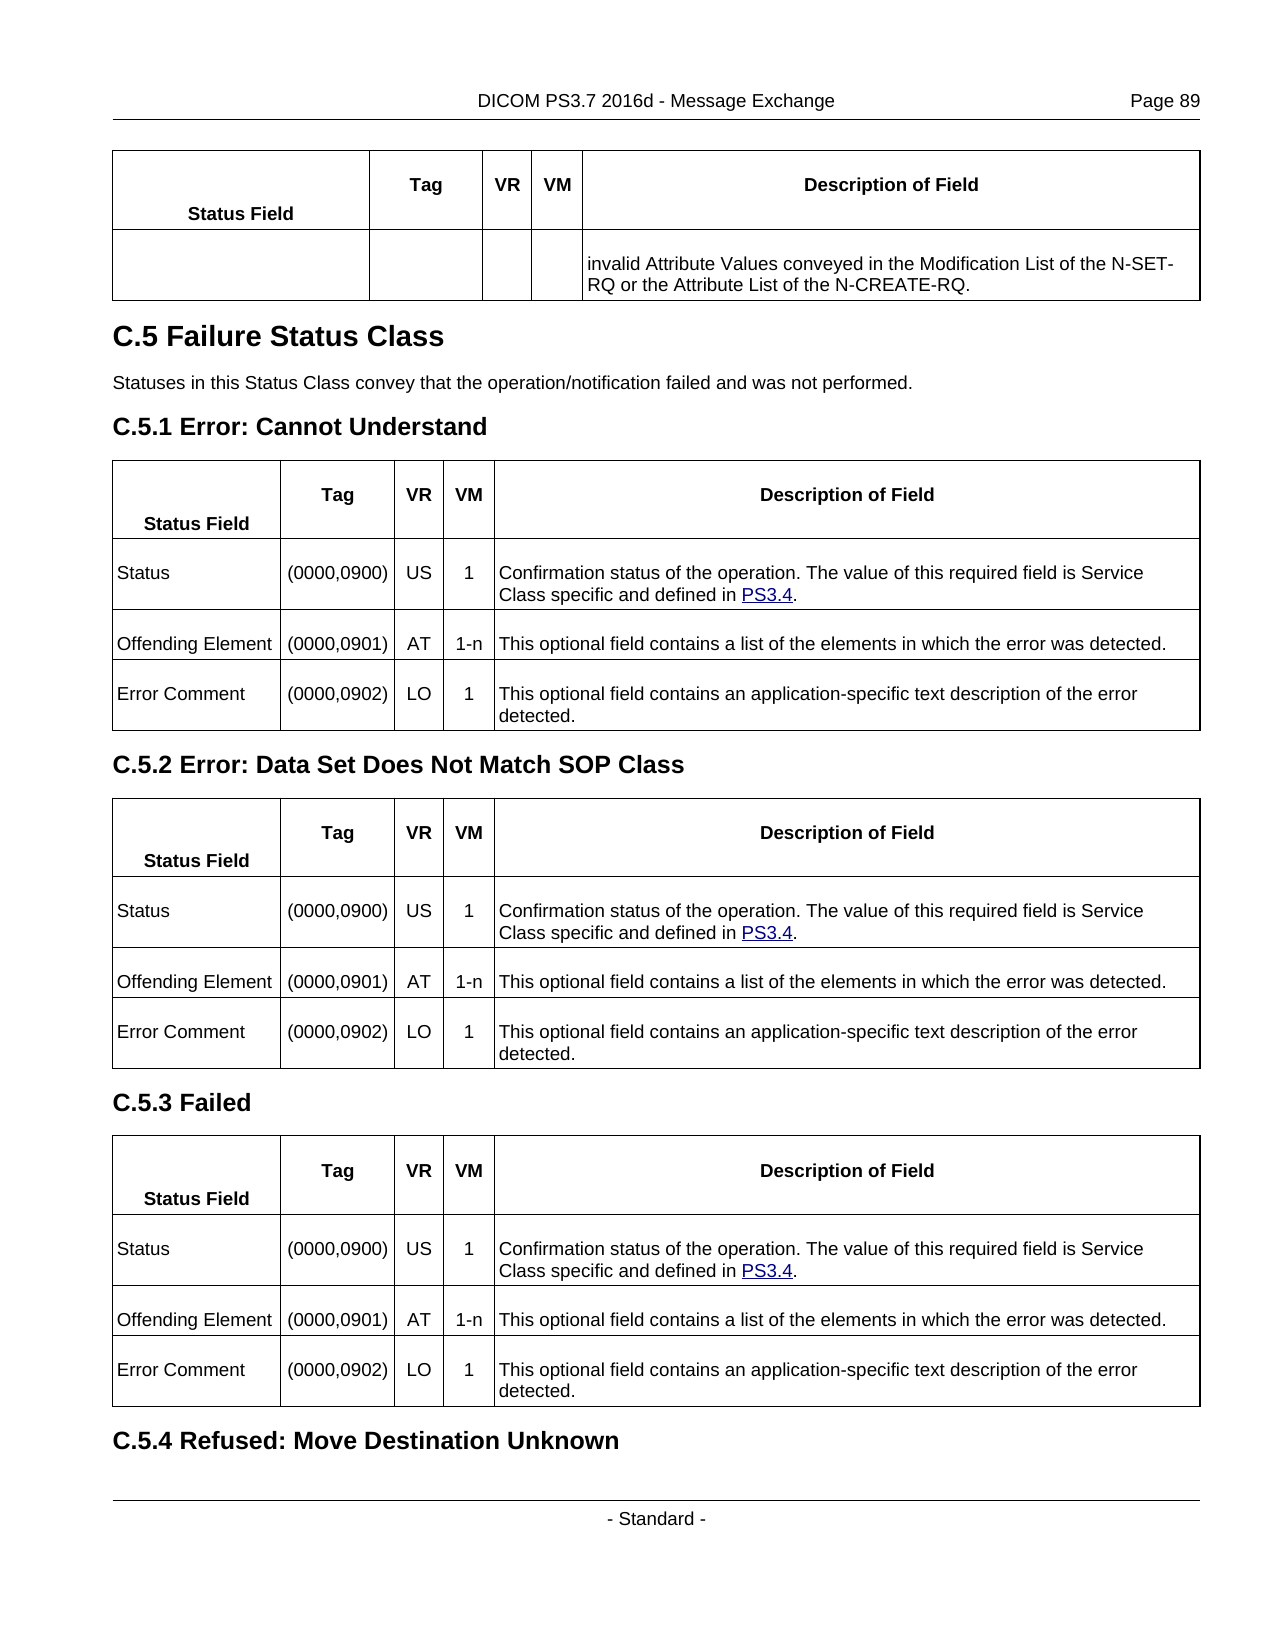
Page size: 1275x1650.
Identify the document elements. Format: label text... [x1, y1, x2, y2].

text C.5.4 Refused: Move Destination Unknown [112, 1426, 1200, 1454]
table_cell Offending Element [113, 948, 280, 997]
table_cell AT [395, 948, 443, 997]
table_cell AT [395, 610, 443, 659]
table_header Status Field [113, 799, 280, 876]
table_cell LO [395, 998, 443, 1068]
table_cell Confirmation status of the operation. The value of this required field is Service Class specific and defined in PS3.4. [495, 1215, 1199, 1285]
table_cell Confirmation status of the operation. The value of this required field is Service Class specific and defined in PS3.4. [495, 877, 1199, 947]
table_cell This optional field contains an application-specific text description of the error detected. [495, 998, 1199, 1068]
table_header Description of Field [495, 1136, 1199, 1214]
table_cell Error Comment [113, 1336, 280, 1406]
table_cell Status [113, 877, 280, 947]
table_cell Confirmation status of the operation. The value of this required field is Service Class specific and defined in PS3.4. [495, 539, 1199, 609]
table_header Tag [281, 461, 394, 538]
table_cell [370, 230, 482, 300]
table_header VM [444, 799, 494, 876]
table_header Status Field [113, 1136, 280, 1214]
table_cell (0000,0902) [281, 660, 394, 730]
table_header VR [483, 151, 531, 228]
table_cell US [395, 539, 443, 609]
table_header Status Field [113, 151, 369, 228]
table_cell (0000,0901) [281, 610, 394, 659]
table_cell 1 [444, 1336, 494, 1406]
table_cell (0000,0901) [281, 948, 394, 997]
table_header Tag [281, 1136, 394, 1214]
table_cell This optional field contains an application-specific text description of the error detected. [495, 1336, 1199, 1406]
table_cell This optional field contains an application-specific text description of the error detected. [495, 660, 1199, 730]
table_cell (0000,0900) [281, 539, 394, 609]
table_header Description of Field [583, 151, 1199, 228]
table_cell 1 [444, 1215, 494, 1285]
table_header Description of Field [495, 799, 1199, 876]
table_header Status Field [113, 461, 280, 538]
table_header Description of Field [495, 461, 1199, 538]
table_cell LO [395, 660, 443, 730]
table_cell (0000,0900) [281, 877, 394, 947]
table_cell 1-n [444, 1286, 494, 1335]
text Statuses in this Status Class convey that the operation/notification failed and was not performed. [112, 372, 1200, 393]
table_cell 1-n [444, 948, 494, 997]
table_cell This optional field contains a list of the elements in which the error was detected. [495, 610, 1199, 659]
table_cell 1-n [444, 610, 494, 659]
table_header VR [395, 461, 443, 538]
table_cell 1 [444, 539, 494, 609]
table_cell (0000,0900) [281, 1215, 394, 1285]
table_cell (0000,0902) [281, 1336, 394, 1406]
table_cell (0000,0902) [281, 998, 394, 1068]
table_header VR [395, 799, 443, 876]
table_header VM [444, 1136, 494, 1214]
table_header Tag [281, 799, 394, 876]
table_cell (0000,0901) [281, 1286, 394, 1335]
table_cell [113, 230, 369, 300]
table_cell LO [395, 1336, 443, 1406]
table_cell Offending Element [113, 1286, 280, 1335]
table_header Tag [370, 151, 482, 228]
table_cell AT [395, 1286, 443, 1335]
table_cell Status [113, 1215, 280, 1285]
table_cell Error Comment [113, 998, 280, 1068]
table_cell Error Comment [113, 660, 280, 730]
table_cell invalid Attribute Values conveyed in the Modification List of the N-SET-RQ or the Attribute List of the N-CREATE-RQ. [583, 230, 1199, 300]
table_cell Status [113, 539, 280, 609]
table_cell 1 [444, 877, 494, 947]
table_cell Offending Element [113, 610, 280, 659]
text C.5.2 Error: Data Set Does Not Match SOP Class [112, 750, 1200, 779]
table_cell This optional field contains a list of the elements in which the error was detected. [495, 1286, 1199, 1335]
table_cell - [532, 230, 582, 300]
table_cell - [483, 230, 531, 300]
table_header VR [395, 1136, 443, 1214]
table_cell 1 [444, 998, 494, 1068]
text C.5.1 Error: Cannot Understand [112, 412, 1200, 441]
table_cell 1 [444, 660, 494, 730]
table_cell US [395, 877, 443, 947]
table_cell This optional field contains a list of the elements in which the error was detected. [495, 948, 1199, 997]
table_header VM [444, 461, 494, 538]
table_header VM [532, 151, 582, 228]
table_cell US [395, 1215, 443, 1285]
text C.5.3 Failed [112, 1088, 1200, 1117]
text C.5 Failure Status Class [112, 319, 1200, 353]
